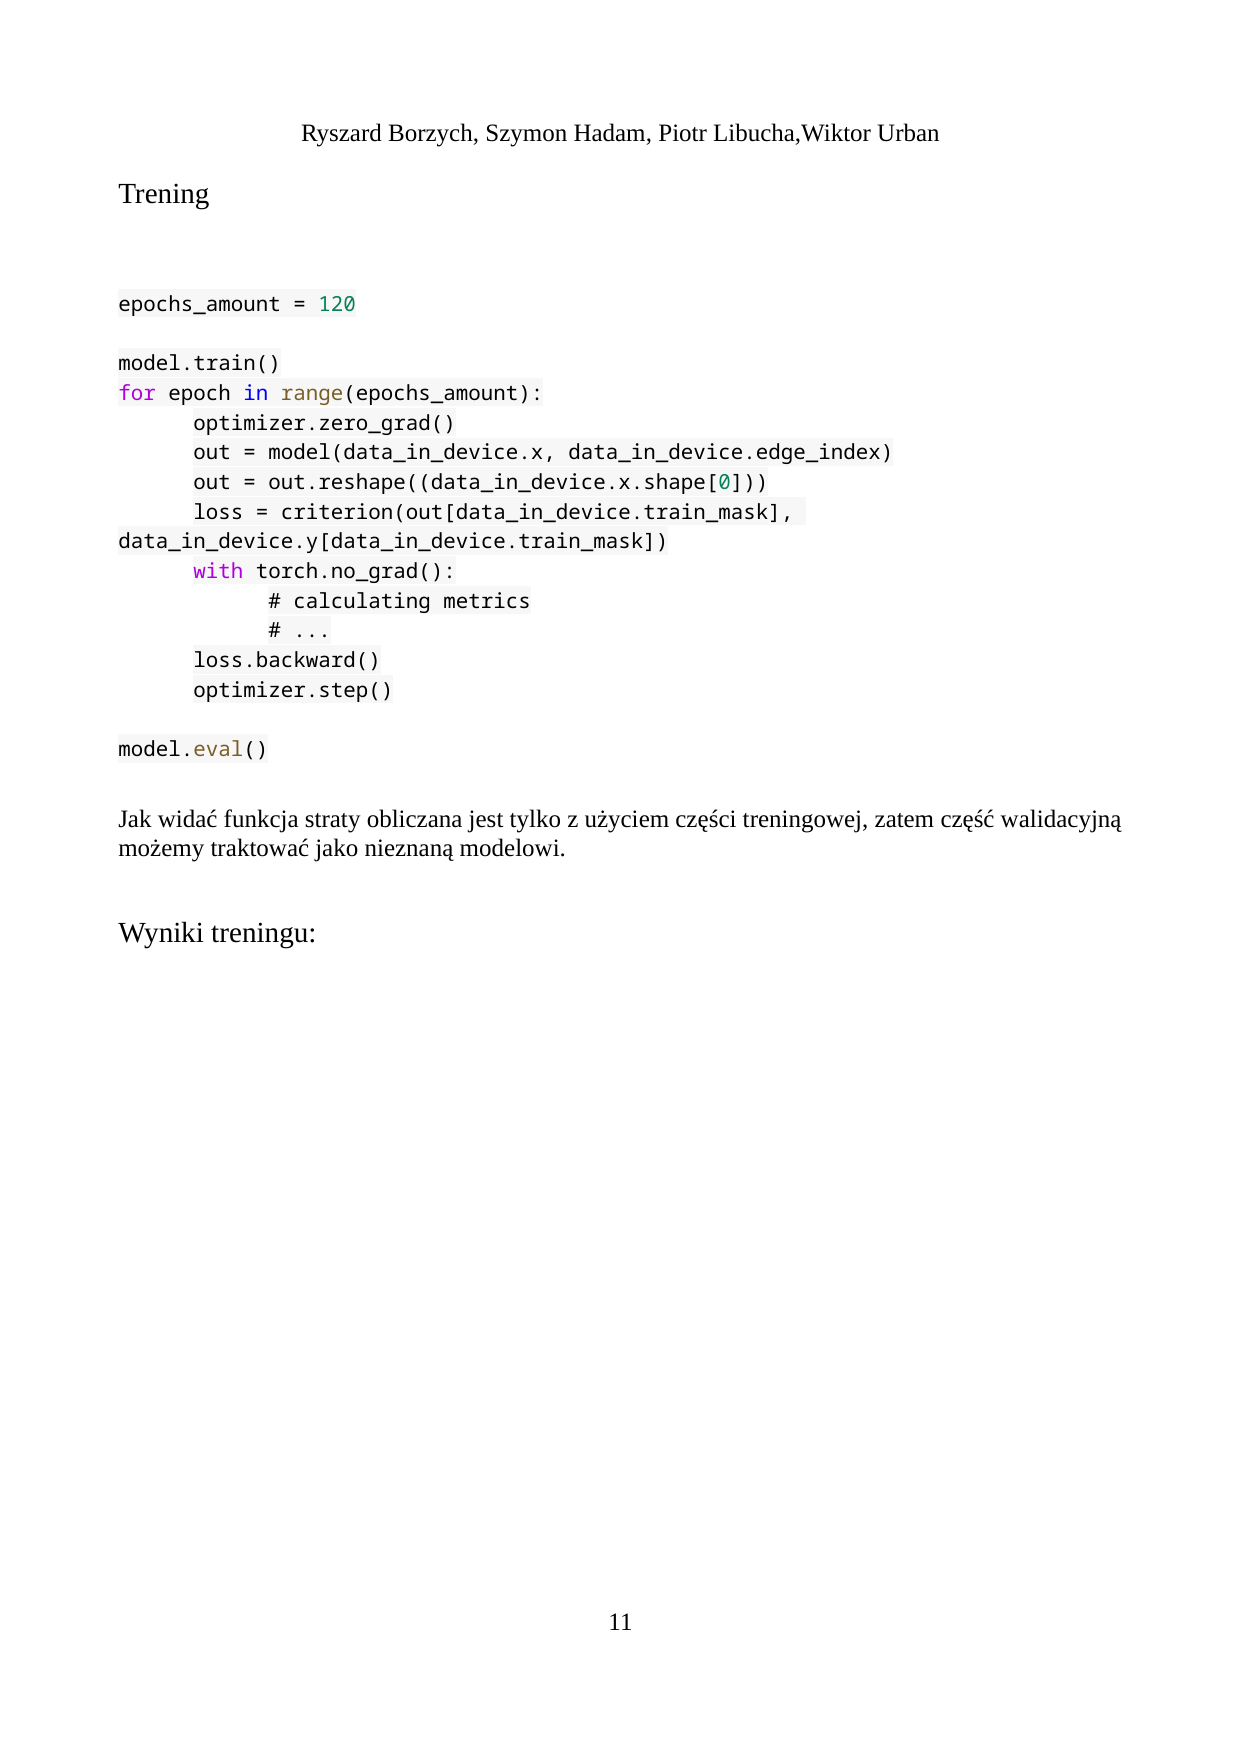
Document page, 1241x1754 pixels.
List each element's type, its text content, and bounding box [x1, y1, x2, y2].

text with torch.no_grad(): [118, 555, 1234, 584]
text # calculating metrics [118, 584, 1122, 614]
text model.eval() [118, 733, 1122, 763]
text epochs_amount = 120 [118, 288, 1122, 317]
text for epoch in range(epochs_amount): [118, 377, 1122, 406]
text Jak widać funkcja straty obliczana jest tylko z użyciem części treningowej, zatem część walidacyjną możemy traktować jako nieznaną modelowi. [118, 804, 1122, 861]
text Trening [118, 176, 1122, 210]
text Wyniki treningu: [118, 915, 1122, 949]
text out = model(data_in_device.x, data_in_device.edge_index) [118, 436, 1122, 466]
text # ... [118, 614, 1122, 644]
text optimizer.zero_grad() [118, 406, 1122, 436]
text out = out.reshape((data_in_device.x.shape[0])) [118, 466, 1122, 496]
text model.train() [118, 347, 1122, 377]
text loss.backward() [118, 644, 1122, 674]
text loss = criterion(out[data_in_device.train_mask], data_in_device.y[data_in_device.train_mask]) [118, 496, 1240, 555]
text optimizer.step() [118, 674, 1122, 703]
